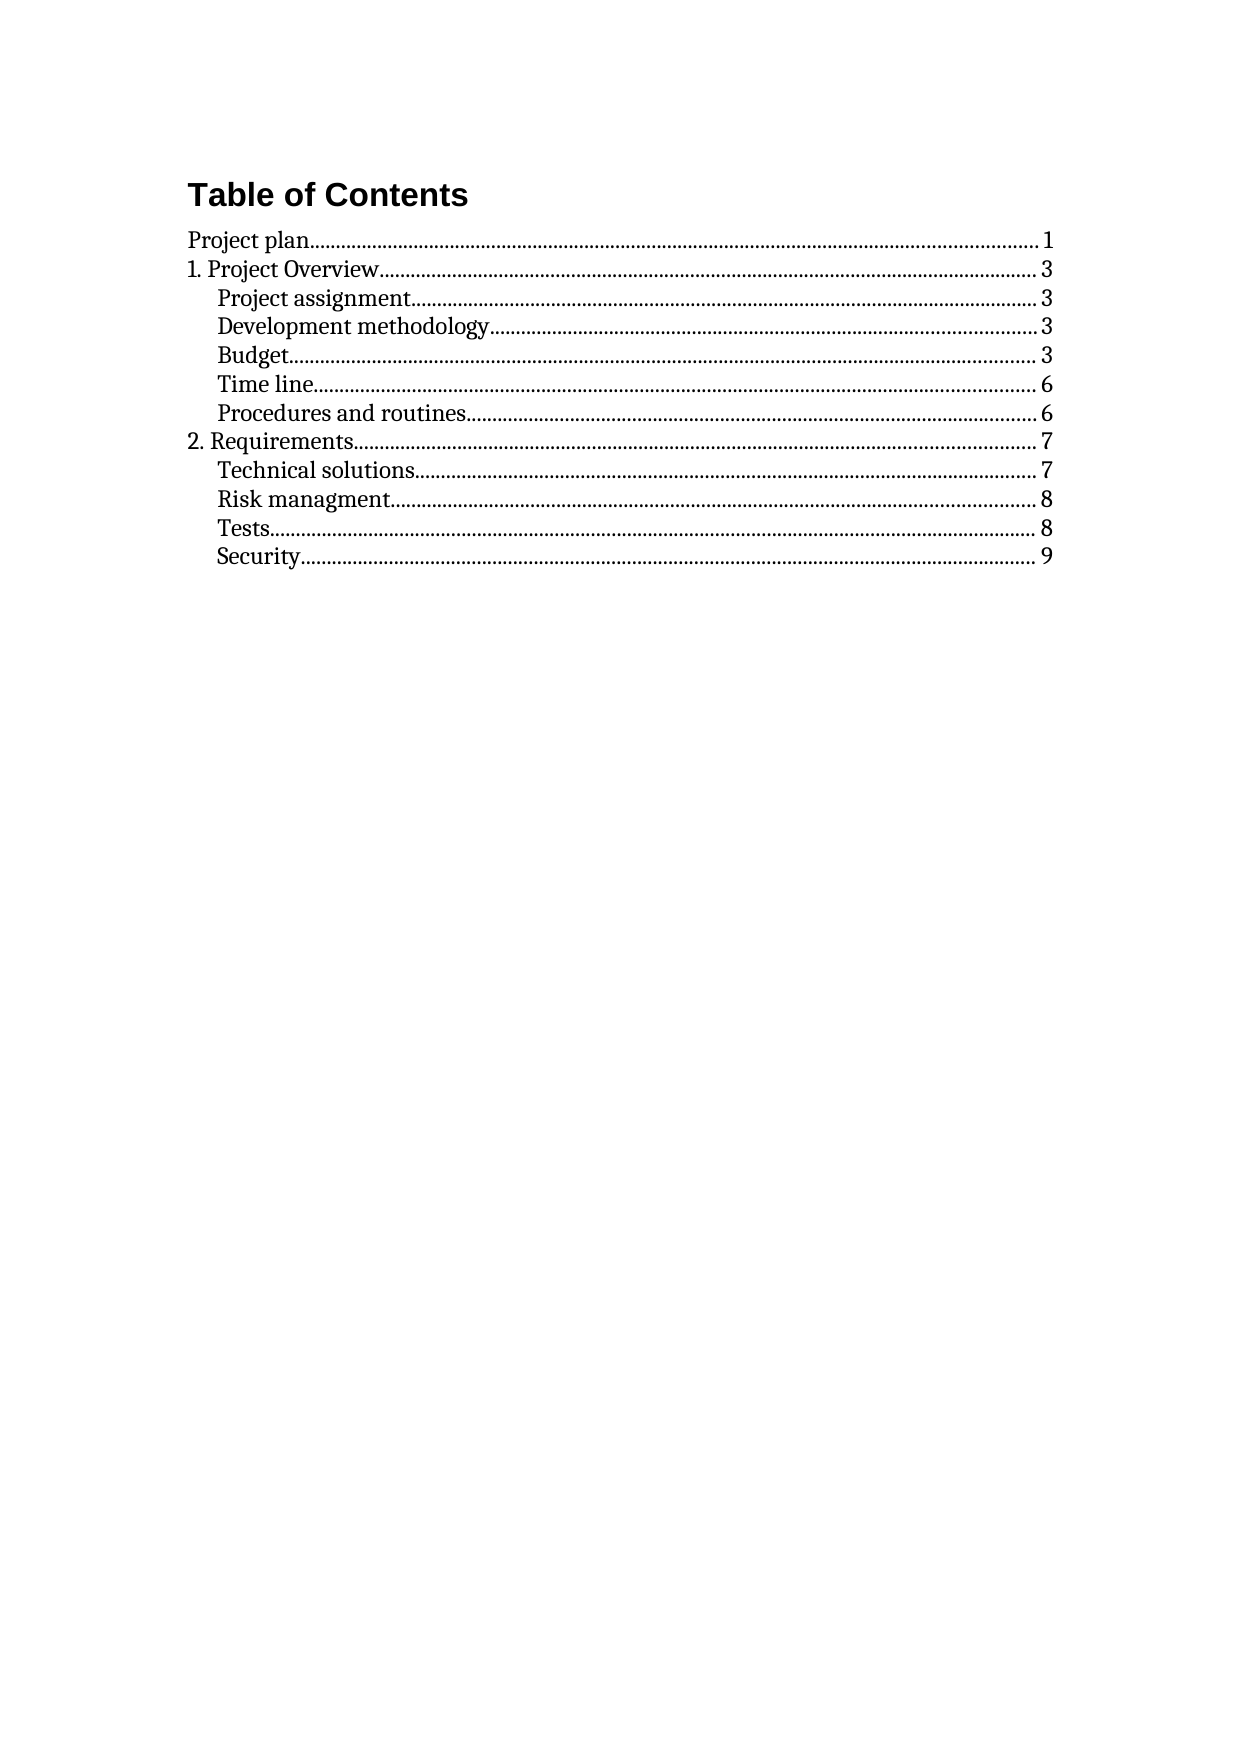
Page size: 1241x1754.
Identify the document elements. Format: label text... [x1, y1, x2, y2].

text Project plan 1 [187, 226, 1053, 255]
text Risk managment 8 [217, 485, 1053, 513]
text 1. Project Overview 3 [187, 255, 1053, 283]
text Tests 8 [217, 513, 1053, 542]
text Project assignment 3 [217, 283, 1053, 312]
text 2. Requirements 7 [187, 427, 1053, 456]
text Budget 3 [217, 341, 1053, 370]
text Security 9 [217, 542, 1053, 571]
subtitle Table of Contents [187, 175, 1053, 213]
text Development methodology 3 [217, 312, 1053, 341]
text Time line 6 [217, 370, 1053, 398]
text Procedures and routines 6 [217, 398, 1053, 427]
text Technical solutions 7 [217, 456, 1053, 485]
